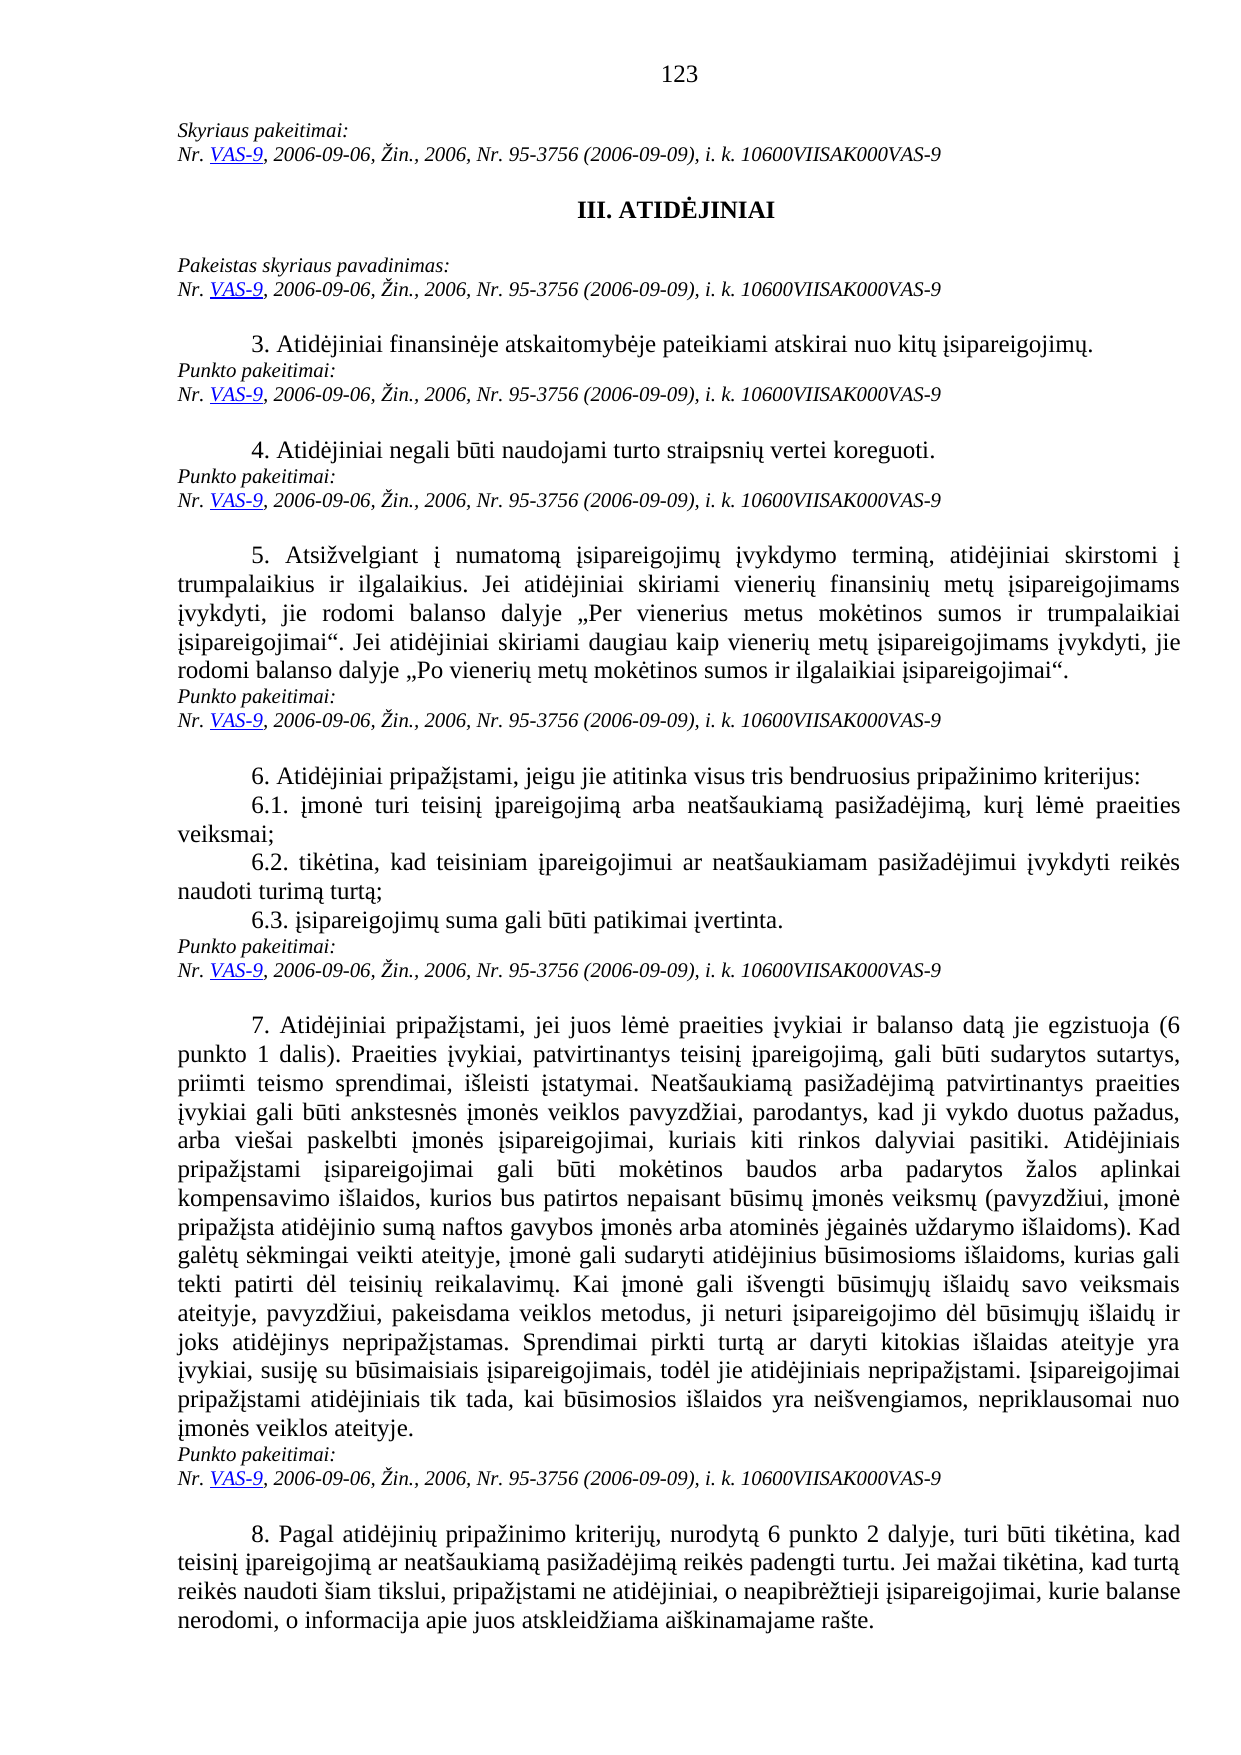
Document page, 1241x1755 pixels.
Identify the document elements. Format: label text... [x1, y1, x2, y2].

text Nr. VAS-9, 2006-09-06, Žin., 2006, Nr. 95-3756 (2006-09-09), i. k. 10600VIISAK000VAS-9 [177, 488, 1181, 512]
text Pakeistas skyriaus pavadinimas: [177, 252, 1181, 277]
text 6.1. įmonė turi teisinį įpareigojimą arba neatšaukiamą pasižadėjimą, kurį lėmė praeities veiksmai; [177, 790, 1181, 847]
text 5. Atsižvelgiant į numatomą įsipareigojimų įvykdymo terminą, atidėjiniai skirstomi į trumpalaikius ir ilgalaikius. Jei atidėjiniai skiriami vienerių finansinių metų įsipareigojimams įvykdyti, jie rodomi balanso dalyje „Per vienerius metus mokėtinos sumos ir trumpalaikiai įsipareigojimai“. Jei atidėjiniai skiriami daugiau kaip vienerių metų įsipareigojimams įvykdyti, jie rodomi balanso dalyje „Po vienerių metų mokėtinos sumos ir ilgalaikiai įsipareigojimai“. [177, 541, 1181, 684]
text 8. Pagal atidėjinių pripažinimo kriterijų, nurodytą 6 punkto 2 dalyje, turi būti tikėtina, kad teisinį įpareigojimą ar neatšaukiamą pasižadėjimą reikės padengti turtu. Jei mažai tikėtina, kad turtą reikės naudoti šiam tikslui, pripažįstami ne atidėjiniai, o neapibrėžtieji įsipareigojimai, kurie balanse nerodomi, o informacija apie juos atskleidžiama aiškinamajame rašte. [177, 1519, 1181, 1634]
text Nr. VAS-9, 2006-09-06, Žin., 2006, Nr. 95-3756 (2006-09-09), i. k. 10600VIISAK000VAS-9 [177, 708, 1181, 732]
text Nr. VAS-9, 2006-09-06, Žin., 2006, Nr. 95-3756 (2006-09-09), i. k. 10600VIISAK000VAS-9 [177, 142, 1181, 166]
text III. ATIDĖJINIAI [177, 195, 1181, 224]
text Punkto pakeitimai: [177, 934, 1181, 958]
text 3. Atidėjiniai finansinėje atskaitomybėje pateikiami atskirai nuo kitų įsipareigojimų. [177, 329, 1181, 358]
text Punkto pakeitimai: [177, 464, 1181, 488]
text Skyriaus pakeitimai: [177, 118, 1181, 142]
text Punkto pakeitimai: [177, 358, 1181, 382]
text Nr. VAS-9, 2006-09-06, Žin., 2006, Nr. 95-3756 (2006-09-09), i. k. 10600VIISAK000VAS-9 [177, 958, 1181, 982]
text Punkto pakeitimai: [177, 684, 1181, 708]
text 7. Atidėjiniai pripažįstami, jei juos lėmė praeities įvykiai ir balanso datą jie egzistuoja (6 punkto 1 dalis). Praeities įvykiai, patvirtinantys teisinį įpareigojimą, gali būti sudarytos sutartys, priimti teismo sprendimai, išleisti įstatymai. Neatšaukiamą pasižadėjimą patvirtinantys praeities įvykiai gali būti ankstesnės įmonės veiklos pavyzdžiai, parodantys, kad ji vykdo duotus pažadus, arba viešai paskelbti įmonės įsipareigojimai, kuriais kiti rinkos dalyviai pasitiki. Atidėjiniais pripažįstami įsipareigojimai gali būti mokėtinos baudos arba padarytos žalos aplinkai kompensavimo išlaidos, kurios bus patirtos nepaisant būsimų įmonės veiksmų (pavyzdžiui, įmonė pripažįsta atidėjinio sumą naftos gavybos įmonės arba atominės jėgainės uždarymo išlaidoms). Kad galėtų sėkmingai veikti ateityje, įmonė gali sudaryti atidėjinius būsimosioms išlaidoms, kurias gali tekti patirti dėl teisinių reikalavimų. Kai įmonė gali išvengti būsimųjų išlaidų savo veiksmais ateityje, pavyzdžiui, pakeisdama veiklos metodus, ji neturi įsipareigojimo dėl būsimųjų išlaidų ir joks atidėjinys nepripažįstamas. Sprendimai pirkti turtą ar daryti kitokias išlaidas ateityje yra įvykiai, susiję su būsimaisiais įsipareigojimais, todėl jie atidėjiniais nepripažįstami. Įsipareigojimai pripažįstami atidėjiniais tik tada, kai būsimosios išlaidos yra neišvengiamos, nepriklausomai nuo įmonės veiklos ateityje. [177, 1011, 1181, 1442]
text Nr. VAS-9, 2006-09-06, Žin., 2006, Nr. 95-3756 (2006-09-09), i. k. 10600VIISAK000VAS-9 [177, 382, 1181, 406]
text Nr. VAS-9, 2006-09-06, Žin., 2006, Nr. 95-3756 (2006-09-09), i. k. 10600VIISAK000VAS-9 [177, 1466, 1181, 1490]
text 6.2. tikėtina, kad teisiniam įpareigojimui ar neatšaukiamam pasižadėjimui įvykdyti reikės naudoti turimą turtą; [177, 847, 1181, 905]
text 6. Atidėjiniai pripažįstami, jeigu jie atitinka visus tris bendruosius pripažinimo kriterijus: [177, 761, 1181, 790]
text Nr. VAS-9, 2006-09-06, Žin., 2006, Nr. 95-3756 (2006-09-09), i. k. 10600VIISAK000VAS-9 [177, 277, 1181, 301]
text 4. Atidėjiniai negali būti naudojami turto straipsnių vertei koreguoti. [177, 435, 1181, 464]
text 6.3. įsipareigojimų suma gali būti patikimai įvertinta. [177, 905, 1181, 934]
text Punkto pakeitimai: [177, 1442, 1181, 1466]
